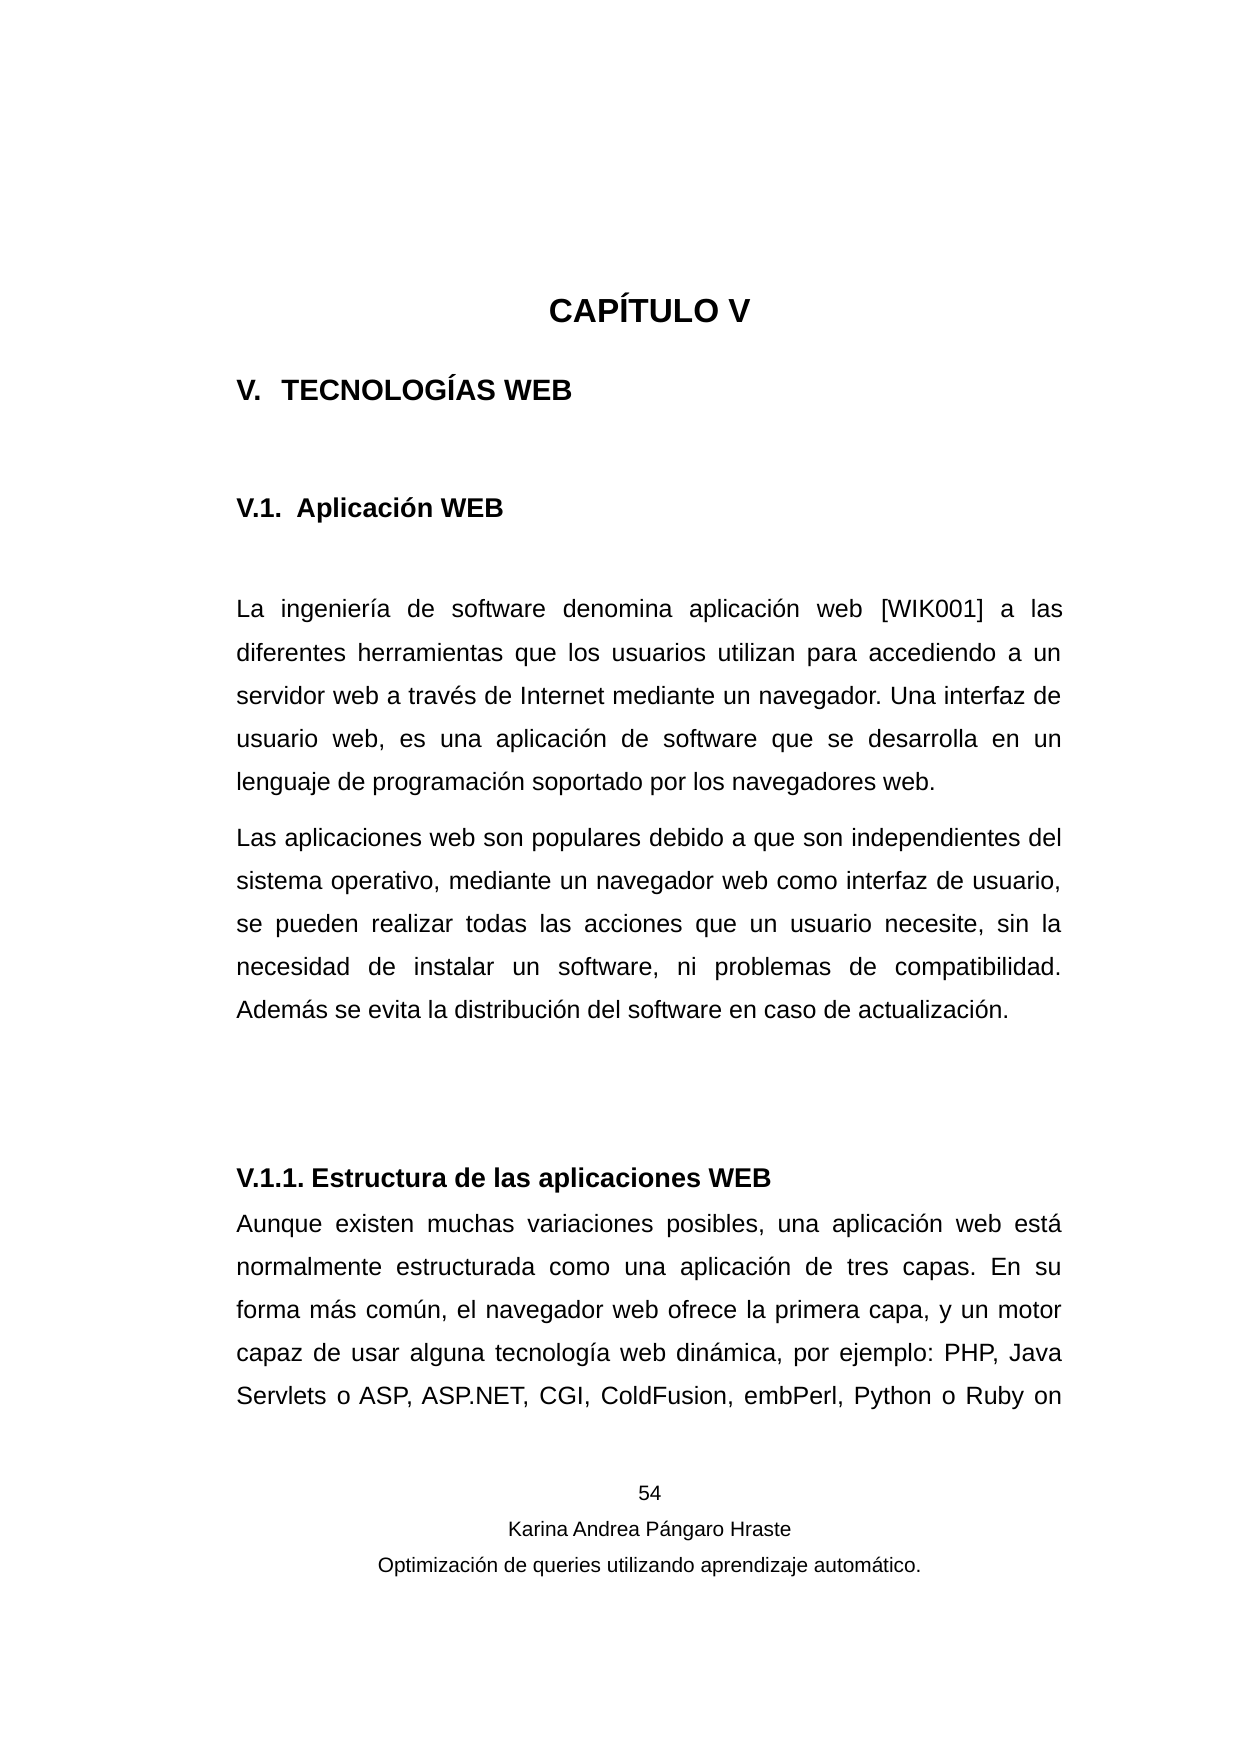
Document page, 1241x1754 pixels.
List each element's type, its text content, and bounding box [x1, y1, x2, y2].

subtitle Estructura de las aplicaciones WEB [236, 1162, 1063, 1193]
text La ingeniería de software denomina aplicación web [WIK001] a las diferentes herramientas que los usuarios utilizan para accediendo a un servidor web a través de Internet mediante un navegador. Una interfaz de usuario web, es una aplicación de software que se desarrolla en un lenguaje de programación soportado por los navegadores web. [236, 594, 1063, 796]
text Aunque existen muchas variaciones posibles, una aplicación web está normalmente estructurada como una aplicación de tres capas. En su forma más común, el navegador web ofrece la primera capa, y un motor capaz de usar alguna tecnología web dinámica, por ejemplo: PHP, Java Servlets o ASP, ASP.NET, CGI, ColdFusion, embPerl, Python o Ruby on [236, 1209, 1063, 1410]
subtitle Aplicación WEB [236, 492, 1063, 523]
text Las aplicaciones web son populares debido a que son independientes del sistema operativo, mediante un navegador web como interfaz de usuario, se pueden realizar todas las acciones que un usuario necesite, sin la necesidad de instalar un software, ni problemas de compatibilidad. Además se evita la distribución del software en caso de actualización. [236, 822, 1063, 1024]
subtitle TECNOLOGÍAS WEB [236, 373, 1063, 407]
subtitle CAPÍTULO V [236, 291, 1063, 329]
